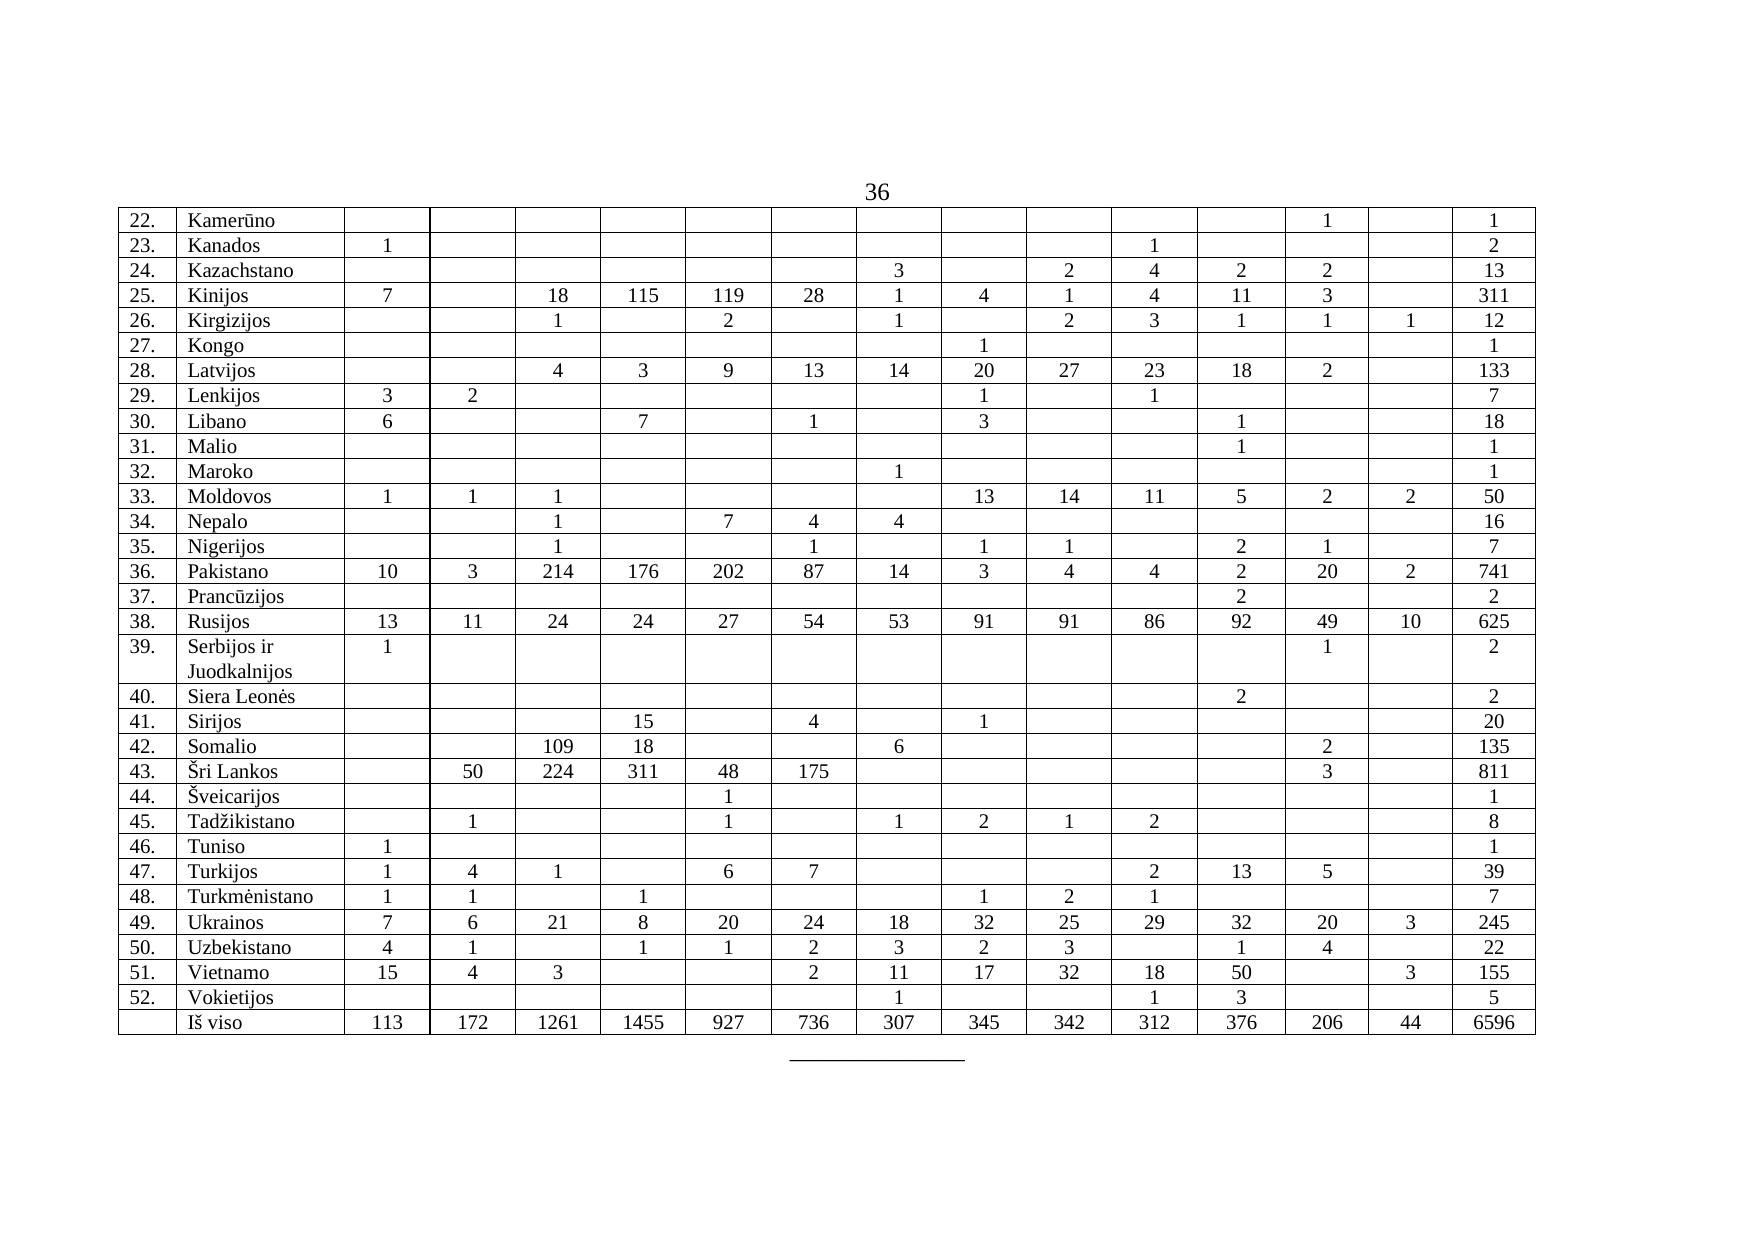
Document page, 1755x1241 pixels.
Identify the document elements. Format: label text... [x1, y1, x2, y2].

table_cell 7 [345, 283, 429, 307]
table_cell 1 [345, 635, 429, 683]
table_cell [601, 809, 685, 833]
table_cell Serbijos ir Juodkalnijos [177, 635, 344, 683]
table_cell [772, 308, 856, 332]
table_cell 2 [1198, 258, 1285, 282]
table_cell Kirgizijos [177, 308, 344, 332]
table_cell [345, 258, 429, 282]
table_cell [1027, 208, 1111, 232]
table_cell 49 [1286, 609, 1368, 633]
table_cell [1286, 509, 1368, 533]
table_cell 2 [1198, 584, 1285, 608]
table_cell [1198, 709, 1285, 733]
table_cell 1 [857, 459, 941, 483]
table_cell [942, 509, 1026, 533]
table_cell 2 [1027, 308, 1111, 332]
table_cell 18 [1112, 960, 1197, 984]
table_cell 1 [345, 859, 429, 883]
table_cell [1369, 258, 1452, 282]
table_cell 24 [772, 910, 856, 934]
table_cell 13 [772, 358, 856, 382]
table_cell 2 [1369, 484, 1452, 508]
table_cell Tuniso [177, 834, 344, 858]
table_cell 14 [1027, 484, 1111, 508]
table_cell 11 [1198, 283, 1285, 307]
table_cell 4 [772, 709, 856, 733]
table_cell [857, 409, 941, 433]
table_cell 32 [1198, 910, 1285, 934]
table_cell 92 [1198, 609, 1285, 633]
table_cell 1 [601, 935, 685, 959]
table_cell 312 [1112, 1010, 1197, 1034]
table_cell 1 [516, 308, 600, 332]
table_cell 307 [857, 1010, 941, 1034]
table_cell 1 [1112, 985, 1197, 1009]
table_cell 42. [119, 734, 176, 758]
table_cell [1369, 384, 1452, 407]
table_cell [772, 684, 856, 708]
table_cell [1369, 635, 1452, 683]
table_cell [1286, 459, 1368, 483]
table_cell 49. [119, 910, 176, 934]
table_cell 3 [857, 935, 941, 959]
table_cell [345, 759, 429, 783]
table_cell Libano [177, 409, 344, 433]
table_cell [942, 308, 1026, 332]
table_cell Sirijos [177, 709, 344, 733]
table_cell 2 [1198, 684, 1285, 708]
table_cell 30. [119, 409, 176, 433]
table_cell [1112, 333, 1197, 357]
table_cell [1198, 233, 1285, 257]
table_cell [431, 208, 515, 232]
table_cell 4 [1112, 258, 1197, 282]
table_cell 1 [686, 784, 771, 808]
table_cell 2 [1198, 534, 1285, 558]
table_cell [1027, 409, 1111, 433]
table_cell 2 [942, 809, 1026, 833]
table_cell 2 [1286, 484, 1368, 508]
table_cell 11 [1112, 484, 1197, 508]
table_cell 2 [686, 308, 771, 332]
table_cell 28 [772, 283, 856, 307]
table_cell 3 [1286, 283, 1368, 307]
table_cell 24. [119, 258, 176, 282]
table_cell [1027, 333, 1111, 357]
table_cell [601, 484, 685, 508]
table_cell [942, 584, 1026, 608]
table_cell 1 [516, 534, 600, 558]
table_cell [1286, 709, 1368, 733]
table_cell [686, 333, 771, 357]
table_cell [345, 784, 429, 808]
table_cell 41. [119, 709, 176, 733]
table_cell 175 [772, 759, 856, 783]
table_cell 20 [686, 910, 771, 934]
table_cell [1369, 459, 1452, 483]
table_cell 214 [516, 559, 600, 583]
table_cell [772, 459, 856, 483]
table_cell [1027, 434, 1111, 458]
table_cell [686, 258, 771, 282]
table_cell Kinijos [177, 283, 344, 307]
table_cell [1369, 885, 1452, 908]
table_cell 3 [1198, 985, 1285, 1009]
table_cell 2 [1453, 233, 1535, 257]
table_cell [345, 734, 429, 758]
table_cell [1369, 759, 1452, 783]
table_cell Uzbekistano [177, 935, 344, 959]
table_cell 5 [1453, 985, 1535, 1009]
table_cell [516, 935, 600, 959]
table_cell 6 [345, 409, 429, 433]
table_cell 23. [119, 233, 176, 257]
table_cell 3 [516, 960, 600, 984]
table_cell 2 [1453, 635, 1535, 683]
table_cell Ukrainos [177, 910, 344, 934]
table_cell 13 [1198, 859, 1285, 883]
table_cell 25. [119, 283, 176, 307]
table_cell 155 [1453, 960, 1535, 984]
table_cell 4 [857, 509, 941, 533]
table_cell 18 [1198, 358, 1285, 382]
table_cell [1112, 734, 1197, 758]
table_cell 35. [119, 534, 176, 558]
table_cell 13 [1453, 258, 1535, 282]
table_cell [1027, 709, 1111, 733]
table_cell 172 [431, 1010, 515, 1034]
table_cell Latvijos [177, 358, 344, 382]
table_cell [1369, 709, 1452, 733]
table_cell 50. [119, 935, 176, 959]
table_cell 18 [1453, 409, 1535, 433]
table_cell 14 [857, 559, 941, 583]
table_cell Pakistano [177, 559, 344, 583]
table_cell [942, 985, 1026, 1009]
table_cell [1198, 459, 1285, 483]
table_cell [1369, 333, 1452, 357]
table_cell [345, 534, 429, 558]
table_cell [431, 233, 515, 257]
table_cell 3 [601, 358, 685, 382]
table_cell [345, 434, 429, 458]
table_cell 7 [772, 859, 856, 883]
table_cell 44 [1369, 1010, 1452, 1034]
table_cell [857, 834, 941, 858]
table_cell 18 [601, 734, 685, 758]
table_cell [431, 258, 515, 282]
table_cell 311 [601, 759, 685, 783]
table_cell [1027, 859, 1111, 883]
table_cell 1 [772, 534, 856, 558]
table_cell 7 [601, 409, 685, 433]
table_cell [601, 534, 685, 558]
table_cell [1027, 384, 1111, 407]
table_cell 927 [686, 1010, 771, 1034]
table_cell [1369, 809, 1452, 833]
table_cell [1027, 985, 1111, 1009]
table_cell [686, 709, 771, 733]
table_cell [345, 684, 429, 708]
table_cell 1 [1198, 434, 1285, 458]
table_cell [516, 459, 600, 483]
table_cell Nepalo [177, 509, 344, 533]
table_cell [1112, 709, 1197, 733]
table_cell Somalio [177, 734, 344, 758]
table_cell 1 [942, 534, 1026, 558]
table_cell 8 [1453, 809, 1535, 833]
table_cell Tadžikistano [177, 809, 344, 833]
table_cell [942, 233, 1026, 257]
table_cell 16 [1453, 509, 1535, 533]
table_cell Kazachstano [177, 258, 344, 282]
table_cell 91 [942, 609, 1026, 633]
table_cell [345, 709, 429, 733]
table_cell 14 [857, 358, 941, 382]
table_cell 2 [772, 960, 856, 984]
table_cell 32 [1027, 960, 1111, 984]
table_cell [686, 534, 771, 558]
table_cell Turkmėnistano [177, 885, 344, 908]
table_cell 245 [1453, 910, 1535, 934]
table_cell 1 [1198, 308, 1285, 332]
table_cell 1 [1198, 409, 1285, 433]
table_cell 2 [1369, 559, 1452, 583]
table_cell 2 [1198, 559, 1285, 583]
table_cell 2 [431, 384, 515, 407]
table_cell [431, 409, 515, 433]
table_cell [1027, 759, 1111, 783]
table_cell 1 [431, 484, 515, 508]
table_cell 224 [516, 759, 600, 783]
table_cell [516, 409, 600, 433]
table_cell [601, 459, 685, 483]
table_cell [772, 434, 856, 458]
table_cell [119, 1010, 176, 1034]
table_cell [1198, 635, 1285, 683]
table_cell 1 [857, 985, 941, 1009]
table_cell 1 [857, 308, 941, 332]
table_cell 1 [857, 809, 941, 833]
table_cell 50 [431, 759, 515, 783]
table_cell 10 [345, 559, 429, 583]
table_cell [516, 885, 600, 908]
table_cell 1 [1198, 935, 1285, 959]
table_cell [1369, 409, 1452, 433]
table_cell [1198, 784, 1285, 808]
table_cell 1 [1453, 434, 1535, 458]
table_cell [686, 635, 771, 683]
table_cell [345, 584, 429, 608]
table_cell [772, 809, 856, 833]
table_cell 1 [942, 885, 1026, 908]
table_cell 86 [1112, 609, 1197, 633]
table_cell [1112, 509, 1197, 533]
table_cell [772, 784, 856, 808]
table_cell [1369, 935, 1452, 959]
table_cell [601, 384, 685, 407]
table_cell 15 [345, 960, 429, 984]
table_cell [1286, 985, 1368, 1009]
table_cell 7 [1453, 885, 1535, 908]
table_cell [431, 308, 515, 332]
table_cell 1 [1453, 208, 1535, 232]
table_cell 38. [119, 609, 176, 633]
table_cell [431, 358, 515, 382]
table_cell [686, 434, 771, 458]
table_cell [1112, 208, 1197, 232]
table_cell 27. [119, 333, 176, 357]
table_cell [686, 484, 771, 508]
table_cell Šri Lankos [177, 759, 344, 783]
table_cell [431, 684, 515, 708]
table_cell [857, 208, 941, 232]
table_cell 31. [119, 434, 176, 458]
table_cell [345, 208, 429, 232]
table_cell 12 [1453, 308, 1535, 332]
table_cell 11 [431, 609, 515, 633]
table_cell Malio [177, 434, 344, 458]
table_cell [686, 985, 771, 1009]
table_cell [1369, 283, 1452, 307]
table_cell 1 [516, 484, 600, 508]
table_cell [1198, 333, 1285, 357]
table_cell [772, 384, 856, 407]
table_cell 1 [772, 409, 856, 433]
table_cell 736 [772, 1010, 856, 1034]
table_cell [686, 208, 771, 232]
table_cell [601, 834, 685, 858]
table_cell 5 [1198, 484, 1285, 508]
table_cell [516, 635, 600, 683]
table_cell [601, 859, 685, 883]
table_cell [1198, 384, 1285, 407]
table_cell [686, 233, 771, 257]
table_cell 17 [942, 960, 1026, 984]
table_cell [1286, 809, 1368, 833]
table_cell 23 [1112, 358, 1197, 382]
table_cell [942, 258, 1026, 282]
table_cell 24 [601, 609, 685, 633]
table_cell [1369, 985, 1452, 1009]
table_cell [772, 834, 856, 858]
table_cell 2 [1286, 734, 1368, 758]
table_cell [772, 885, 856, 908]
table_cell 1 [1112, 885, 1197, 908]
table_cell 3 [857, 258, 941, 282]
table_cell 7 [686, 509, 771, 533]
table_cell 13 [942, 484, 1026, 508]
table_cell [601, 985, 685, 1009]
table_cell 1 [1286, 208, 1368, 232]
table_cell 52. [119, 985, 176, 1009]
table_cell [1286, 384, 1368, 407]
table_cell 1 [345, 484, 429, 508]
table_cell [1027, 233, 1111, 257]
table_cell [772, 333, 856, 357]
table_cell 6 [431, 910, 515, 934]
table_cell [942, 784, 1026, 808]
table_cell [686, 885, 771, 908]
table_cell 1261 [516, 1010, 600, 1034]
table_cell 44. [119, 784, 176, 808]
table_cell 9 [686, 358, 771, 382]
table_cell 1 [1112, 233, 1197, 257]
table_cell 37. [119, 584, 176, 608]
table_cell 3 [1369, 910, 1452, 934]
table_cell 2 [1453, 684, 1535, 708]
table_cell 1 [857, 283, 941, 307]
table_cell 2 [1286, 358, 1368, 382]
table_cell Kongo [177, 333, 344, 357]
table_cell [1369, 434, 1452, 458]
table_cell 48 [686, 759, 771, 783]
table_cell [345, 509, 429, 533]
table_cell [1286, 233, 1368, 257]
table_cell 1 [1286, 308, 1368, 332]
table_cell Maroko [177, 459, 344, 483]
table_cell 4 [431, 960, 515, 984]
table_cell 25 [1027, 910, 1111, 934]
table_cell 2 [1027, 258, 1111, 282]
table_cell 2 [1027, 885, 1111, 908]
table_cell 21 [516, 910, 600, 934]
table_cell [601, 635, 685, 683]
table_cell 1 [1453, 834, 1535, 858]
table_cell [1027, 684, 1111, 708]
table_cell [1198, 208, 1285, 232]
table_cell [857, 233, 941, 257]
table_cell 33. [119, 484, 176, 508]
table_cell 18 [516, 283, 600, 307]
table_cell Kanados [177, 233, 344, 257]
table_cell 36. [119, 559, 176, 583]
table_cell [601, 784, 685, 808]
table_cell 376 [1198, 1010, 1285, 1034]
table_cell 311 [1453, 283, 1535, 307]
table_cell 4 [1286, 935, 1368, 959]
table_cell 1 [686, 935, 771, 959]
table_cell Nigerijos [177, 534, 344, 558]
table_cell [516, 434, 600, 458]
table_cell 1 [942, 384, 1026, 407]
table_cell Turkijos [177, 859, 344, 883]
table_cell 1 [431, 935, 515, 959]
table_cell [431, 985, 515, 1009]
table_cell 7 [1453, 384, 1535, 407]
table_cell [1286, 885, 1368, 908]
table_cell [601, 960, 685, 984]
table_cell 1 [942, 709, 1026, 733]
table_cell [601, 434, 685, 458]
table_cell [1286, 333, 1368, 357]
table_cell [1286, 434, 1368, 458]
table_cell 15 [601, 709, 685, 733]
table_cell 1455 [601, 1010, 685, 1034]
table_cell Rusijos [177, 609, 344, 633]
table_cell [942, 459, 1026, 483]
table_cell 113 [345, 1010, 429, 1034]
table_cell [1027, 584, 1111, 608]
table_cell 8 [601, 910, 685, 934]
table_cell [345, 459, 429, 483]
table_cell 32. [119, 459, 176, 483]
table_cell [772, 484, 856, 508]
table_cell 29. [119, 384, 176, 407]
table_cell 6 [686, 859, 771, 883]
table_cell 1 [345, 834, 429, 858]
table_cell 3 [1369, 960, 1452, 984]
table_cell 4 [431, 859, 515, 883]
table_cell [1198, 509, 1285, 533]
table_cell [601, 208, 685, 232]
table_cell [516, 684, 600, 708]
table_cell [1369, 509, 1452, 533]
table_cell 2 [772, 935, 856, 959]
table_cell Prancūzijos [177, 584, 344, 608]
table_cell 3 [1286, 759, 1368, 783]
table_cell 1 [516, 509, 600, 533]
table_cell [516, 784, 600, 808]
table_cell 3 [942, 559, 1026, 583]
table_cell 4 [345, 935, 429, 959]
table_cell 45. [119, 809, 176, 833]
table_cell [772, 233, 856, 257]
table_cell 3 [431, 559, 515, 583]
table_cell [686, 960, 771, 984]
table_cell 1 [1027, 809, 1111, 833]
table_cell 1 [1369, 308, 1452, 332]
table_cell [772, 208, 856, 232]
table_cell 109 [516, 734, 600, 758]
table_cell Lenkijos [177, 384, 344, 407]
table_cell [345, 809, 429, 833]
table_cell 7 [345, 910, 429, 934]
table_cell [431, 459, 515, 483]
table_cell [516, 985, 600, 1009]
table_cell 48. [119, 885, 176, 908]
table_cell [942, 759, 1026, 783]
table_cell 1 [516, 859, 600, 883]
table_cell 1 [1453, 459, 1535, 483]
table_cell 29 [1112, 910, 1197, 934]
table_cell [345, 333, 429, 357]
table_cell Vokietijos [177, 985, 344, 1009]
table_cell 53 [857, 609, 941, 633]
table_cell 34. [119, 509, 176, 533]
table_cell [516, 384, 600, 407]
table_cell 4 [942, 283, 1026, 307]
table_cell [1198, 885, 1285, 908]
table_cell 32 [942, 910, 1026, 934]
table_cell [601, 584, 685, 608]
table_cell [431, 784, 515, 808]
table_cell [1369, 358, 1452, 382]
table_cell Moldovos [177, 484, 344, 508]
table_cell [1027, 834, 1111, 858]
table_cell 1 [1027, 283, 1111, 307]
table_cell [857, 684, 941, 708]
table_cell 4 [516, 358, 600, 382]
table_cell 4 [1027, 559, 1111, 583]
table_cell [345, 985, 429, 1009]
table_cell [772, 584, 856, 608]
table_cell 1 [686, 809, 771, 833]
table_cell [601, 308, 685, 332]
table_cell [431, 534, 515, 558]
table_cell [942, 859, 1026, 883]
table_cell [516, 834, 600, 858]
table_cell 342 [1027, 1010, 1111, 1034]
table_cell [686, 834, 771, 858]
table_cell [857, 709, 941, 733]
table_cell [1369, 784, 1452, 808]
table_cell 1 [601, 885, 685, 908]
table_cell [431, 709, 515, 733]
table_cell 119 [686, 283, 771, 307]
table_cell [1369, 859, 1452, 883]
table_cell 7 [1453, 534, 1535, 558]
table_cell [942, 434, 1026, 458]
table_cell [601, 509, 685, 533]
table_cell 22. [119, 208, 176, 232]
table_cell 1 [1286, 635, 1368, 683]
table_cell 206 [1286, 1010, 1368, 1034]
table_cell 345 [942, 1010, 1026, 1034]
table_cell [1027, 734, 1111, 758]
table_cell 1 [1286, 534, 1368, 558]
table_cell [431, 283, 515, 307]
table_cell 46. [119, 834, 176, 858]
table_cell 50 [1198, 960, 1285, 984]
table_cell 1 [1112, 384, 1197, 407]
table_cell 20 [1286, 910, 1368, 934]
text ______________ [118, 1035, 1636, 1064]
table_cell 47. [119, 859, 176, 883]
table_cell [1369, 834, 1452, 858]
table_cell [686, 684, 771, 708]
table_cell 6 [857, 734, 941, 758]
table_cell 1 [431, 885, 515, 908]
table_cell 20 [1286, 559, 1368, 583]
table_cell 202 [686, 559, 771, 583]
table_cell [1286, 960, 1368, 984]
table_cell [516, 258, 600, 282]
table_cell [1112, 434, 1197, 458]
table_cell [1286, 409, 1368, 433]
table_cell 741 [1453, 559, 1535, 583]
table_cell 115 [601, 283, 685, 307]
table_cell [857, 859, 941, 883]
table_cell [857, 584, 941, 608]
table_cell 50 [1453, 484, 1535, 508]
table_cell [431, 584, 515, 608]
table_cell [1286, 684, 1368, 708]
table_cell [686, 459, 771, 483]
table_cell 18 [857, 910, 941, 934]
table_cell [857, 635, 941, 683]
table_cell [1112, 759, 1197, 783]
table_cell [601, 333, 685, 357]
table_cell 43. [119, 759, 176, 783]
table_cell 3 [1112, 308, 1197, 332]
table_cell [1112, 584, 1197, 608]
table_cell [772, 734, 856, 758]
table_cell 91 [1027, 609, 1111, 633]
table_cell [1027, 459, 1111, 483]
table_cell [1198, 759, 1285, 783]
table_cell [686, 584, 771, 608]
table_cell [686, 409, 771, 433]
table_cell 28. [119, 358, 176, 382]
table_cell 24 [516, 609, 600, 633]
table_cell [686, 734, 771, 758]
table_cell [857, 333, 941, 357]
table_cell 1 [1453, 784, 1535, 808]
table_cell [1027, 784, 1111, 808]
table_cell 2 [942, 935, 1026, 959]
table_cell 3 [345, 384, 429, 407]
table_cell [857, 434, 941, 458]
table_cell 1 [1027, 534, 1111, 558]
table_cell 20 [942, 358, 1026, 382]
table_cell 87 [772, 559, 856, 583]
table_cell [1112, 635, 1197, 683]
table_cell [772, 635, 856, 683]
table_cell 10 [1369, 609, 1452, 633]
table_cell [431, 834, 515, 858]
table_cell 27 [1027, 358, 1111, 382]
table_cell [942, 734, 1026, 758]
table_cell 176 [601, 559, 685, 583]
table_cell [1112, 935, 1197, 959]
table_cell 13 [345, 609, 429, 633]
table_cell [1112, 409, 1197, 433]
table_cell 135 [1453, 734, 1535, 758]
table_cell [1112, 459, 1197, 483]
table_cell 22 [1453, 935, 1535, 959]
table_cell 39. [119, 635, 176, 683]
table_cell Vietnamo [177, 960, 344, 984]
table_cell [601, 258, 685, 282]
table_cell [516, 333, 600, 357]
table_cell Iš viso [177, 1010, 344, 1034]
table_cell [1286, 584, 1368, 608]
table_cell [1369, 233, 1452, 257]
table_cell [1286, 834, 1368, 858]
table_cell [1112, 834, 1197, 858]
table_cell 2 [1112, 859, 1197, 883]
table_cell 811 [1453, 759, 1535, 783]
table_cell [345, 358, 429, 382]
table_cell 625 [1453, 609, 1535, 633]
table_cell [1369, 584, 1452, 608]
table_cell [1198, 734, 1285, 758]
table_cell [686, 384, 771, 407]
table_cell 1 [942, 333, 1026, 357]
table_cell [431, 734, 515, 758]
table_cell 1 [431, 809, 515, 833]
table_cell [601, 233, 685, 257]
table_cell [1369, 534, 1452, 558]
table_cell 4 [1112, 559, 1197, 583]
table_cell 54 [772, 609, 856, 633]
table_cell 20 [1453, 709, 1535, 733]
table_cell 133 [1453, 358, 1535, 382]
table_cell [1112, 534, 1197, 558]
table_cell [1112, 684, 1197, 708]
table_cell 2 [1112, 809, 1197, 833]
table_cell [1027, 635, 1111, 683]
table_cell [942, 684, 1026, 708]
table_cell 3 [942, 409, 1026, 433]
table_cell 51. [119, 960, 176, 984]
table_cell [431, 635, 515, 683]
table_cell 27 [686, 609, 771, 633]
table_cell 2 [1286, 258, 1368, 282]
table_cell [857, 784, 941, 808]
table_cell Siera Leonės [177, 684, 344, 708]
table_cell [1369, 208, 1452, 232]
table_cell Šveicarijos [177, 784, 344, 808]
table_cell [857, 484, 941, 508]
table_cell [1198, 809, 1285, 833]
table_cell 5 [1286, 859, 1368, 883]
table_cell 4 [1112, 283, 1197, 307]
table_cell 1 [1453, 333, 1535, 357]
table_cell 1 [345, 233, 429, 257]
table_cell 11 [857, 960, 941, 984]
table_cell 2 [1453, 584, 1535, 608]
table_cell [942, 635, 1026, 683]
table_cell [942, 834, 1026, 858]
table_cell [345, 308, 429, 332]
table_cell [1286, 784, 1368, 808]
table_cell [1369, 684, 1452, 708]
table_cell [516, 809, 600, 833]
table_cell [857, 534, 941, 558]
table_cell 1 [345, 885, 429, 908]
table_cell [1027, 509, 1111, 533]
table_cell [431, 509, 515, 533]
table_cell [857, 759, 941, 783]
table_cell [516, 208, 600, 232]
table_cell [942, 208, 1026, 232]
table_cell [772, 985, 856, 1009]
table_cell [772, 258, 856, 282]
table_cell [516, 584, 600, 608]
table_cell 3 [1027, 935, 1111, 959]
table_cell 39 [1453, 859, 1535, 883]
table_cell [516, 233, 600, 257]
table_cell 6596 [1453, 1010, 1535, 1034]
table_cell [431, 434, 515, 458]
table_cell [1369, 734, 1452, 758]
table_cell [431, 333, 515, 357]
table_cell 4 [772, 509, 856, 533]
table_cell 26. [119, 308, 176, 332]
table_cell [516, 709, 600, 733]
table_cell [857, 384, 941, 407]
table_cell [1198, 834, 1285, 858]
table_cell Kamerūno [177, 208, 344, 232]
table_cell [601, 684, 685, 708]
table_cell 40. [119, 684, 176, 708]
table_cell [857, 885, 941, 908]
table_cell [1112, 784, 1197, 808]
